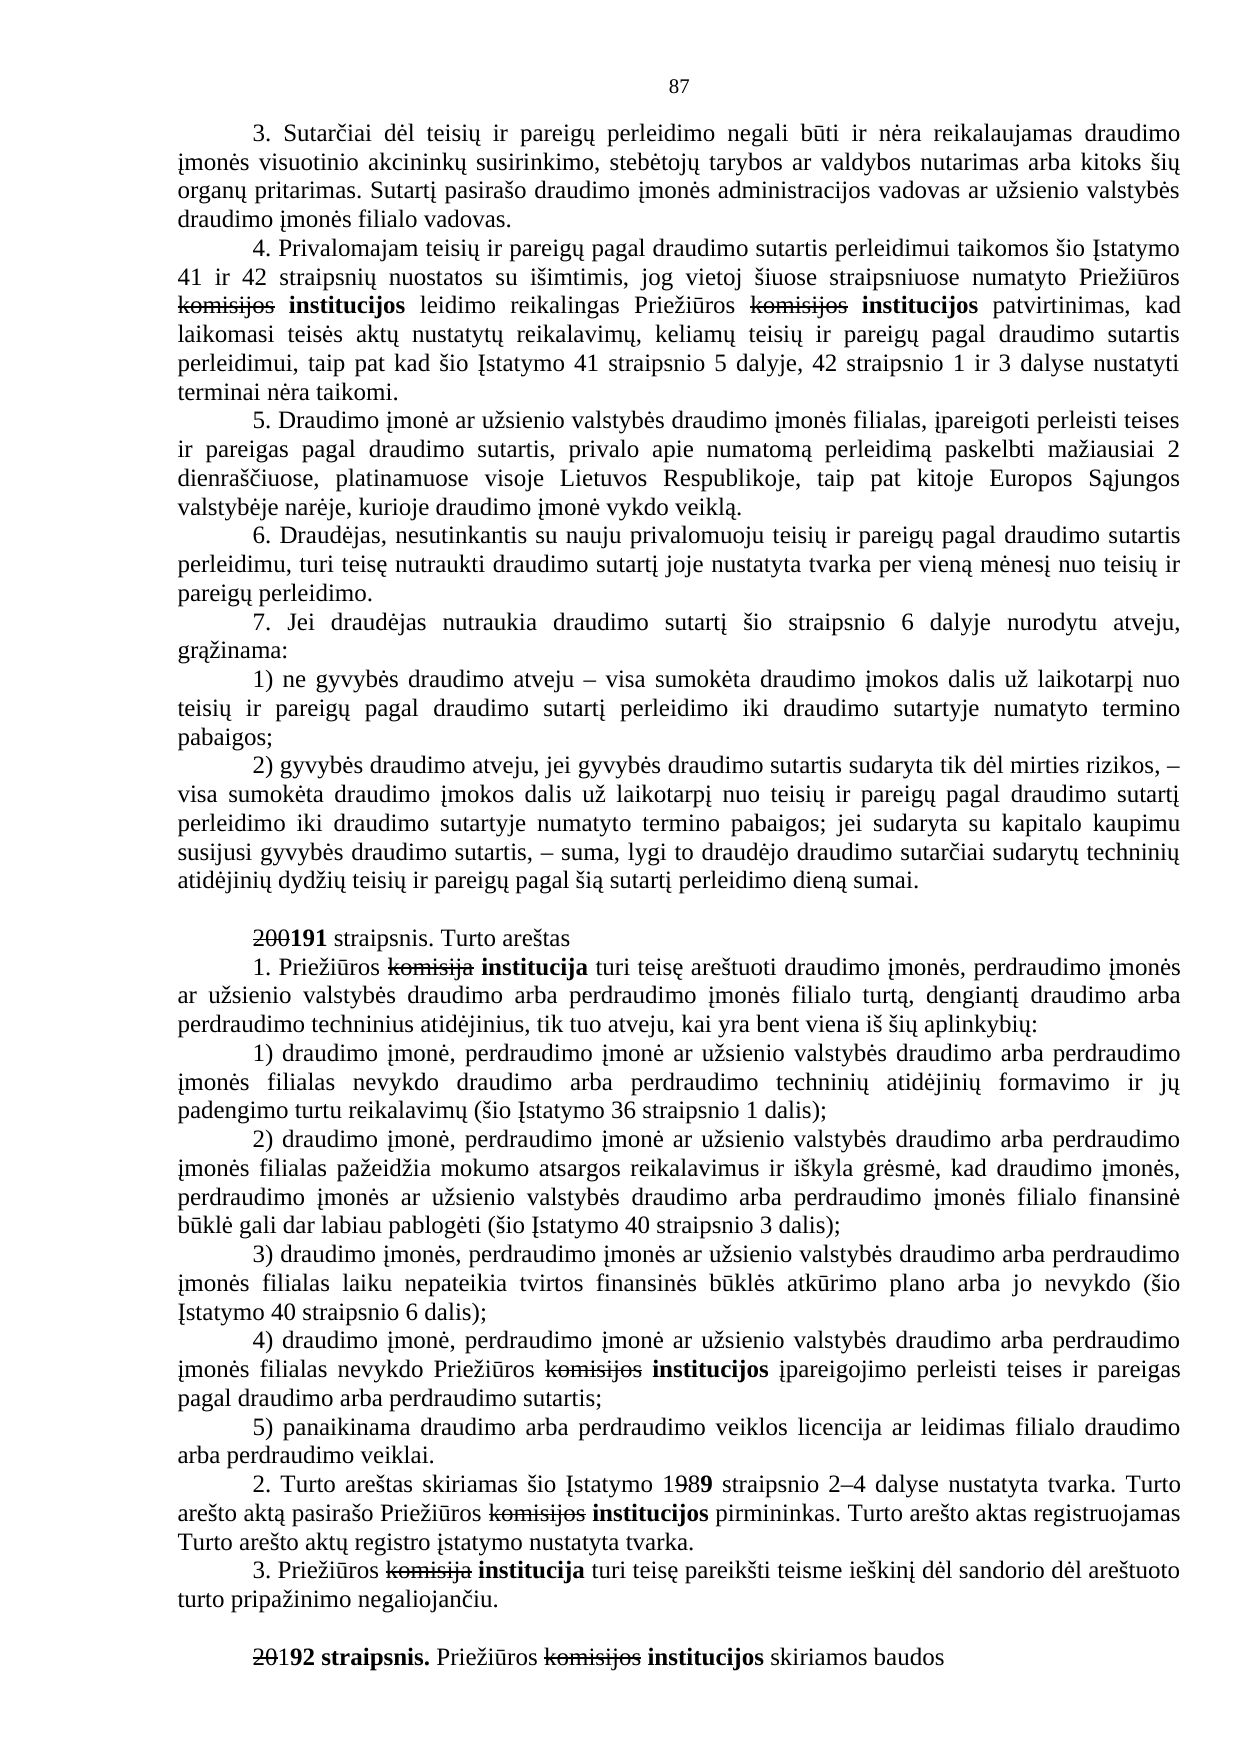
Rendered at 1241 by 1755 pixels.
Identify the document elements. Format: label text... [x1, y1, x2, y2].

text 7. Jei draudėjas nutraukia draudimo sutartį šio straipsnio 6 dalyje nurodytu atveju, grąžinama: [177, 607, 1181, 664]
text 4) draudimo įmonė, perdraudimo įmonė ar užsienio valstybės draudimo arba perdraudimo įmonės filialas nevykdo Priežiūros komisijos institucijos įpareigojimo perleisti teises ir pareigas pagal draudimo arba perdraudimo sutartis; [177, 1326, 1181, 1412]
text 20192 straipsnis. Priežiūros komisijos institucijos skiriamos baudos [177, 1642, 1181, 1671]
text 200191 straipsnis. Turto areštas [177, 923, 1181, 952]
text 5) panaikinama draudimo arba perdraudimo veiklos licencija ar leidimas filialo draudimo arba perdraudimo veiklai. [177, 1412, 1181, 1469]
text 1. Priežiūros komisija institucija turi teisę areštuoti draudimo įmonės, perdraudimo įmonės ar užsienio valstybės draudimo arba perdraudimo įmonės filialo turtą, dengiantį draudimo arba perdraudimo techninius atidėjinius, tik tuo atveju, kai yra bent viena iš šių aplinkybių: [177, 952, 1181, 1038]
text 5. Draudimo įmonė ar užsienio valstybės draudimo įmonės filialas, įpareigoti perleisti teises ir pareigas pagal draudimo sutartis, privalo apie numatomą perleidimą paskelbti mažiausiai 2 dienraščiuose, platinamuose visoje Lietuvos Respublikoje, taip pat kitoje Europos Sąjungos valstybėje narėje, kurioje draudimo įmonė vykdo veiklą. [177, 406, 1181, 521]
text 2) gyvybės draudimo atveju, jei gyvybės draudimo sutartis sudaryta tik dėl mirties rizikos, – visa sumokėta draudimo įmokos dalis už laikotarpį nuo teisių ir pareigų pagal draudimo sutartį perleidimo iki draudimo sutartyje numatyto termino pabaigos; jei sudaryta su kapitalo kaupimu susijusi gyvybės draudimo sutartis, – suma, lygi to draudėjo draudimo sutarčiai sudarytų techninių atidėjinių dydžių teisių ir pareigų pagal šią sutartį perleidimo dieną sumai. [177, 751, 1181, 894]
text 6. Draudėjas, nesutinkantis su nauju privalomuoju teisių ir pareigų pagal draudimo sutartis perleidimu, turi teisę nutraukti draudimo sutartį joje nustatyta tvarka per vieną mėnesį nuo teisių ir pareigų perleidimo. [177, 521, 1181, 607]
text 3. Sutarčiai dėl teisių ir pareigų perleidimo negali būti ir nėra reikalaujamas draudimo įmonės visuotinio akcininkų susirinkimo, stebėtojų tarybos ar valdybos nutarimas arba kitoks šių organų pritarimas. Sutartį pasirašo draudimo įmonės administracijos vadovas ar užsienio valstybės draudimo įmonės filialo vadovas. [177, 118, 1181, 233]
text 2. Turto areštas skiriamas šio Įstatymo 1989 straipsnio 2–4 dalyse nustatyta tvarka. Turto arešto aktą pasirašo Priežiūros komisijos institucijos pirmininkas. Turto arešto aktas registruojamas Turto arešto aktų registro įstatymo nustatyta tvarka. [177, 1469, 1181, 1556]
text 1) draudimo įmonė, perdraudimo įmonė ar užsienio valstybės draudimo arba perdraudimo įmonės filialas nevykdo draudimo arba perdraudimo techninių atidėjinių formavimo ir jų padengimo turtu reikalavimų (šio Įstatymo 36 straipsnio 1 dalis); [177, 1038, 1181, 1124]
text 1) ne gyvybės draudimo atveju – visa sumokėta draudimo įmokos dalis už laikotarpį nuo teisių ir pareigų pagal draudimo sutartį perleidimo iki draudimo sutartyje numatyto termino pabaigos; [177, 664, 1181, 751]
text 2) draudimo įmonė, perdraudimo įmonė ar užsienio valstybės draudimo arba perdraudimo įmonės filialas pažeidžia mokumo atsargos reikalavimus ir iškyla grėsmė, kad draudimo įmonės, perdraudimo įmonės ar užsienio valstybės draudimo arba perdraudimo įmonės filialo finansinė būklė gali dar labiau pablogėti (šio Įstatymo 40 straipsnio 3 dalis); [177, 1124, 1181, 1239]
text 3. Priežiūros komisija institucija turi teisę pareikšti teisme ieškinį dėl sandorio dėl areštuoto turto pripažinimo negaliojančiu. [177, 1556, 1181, 1613]
text 3) draudimo įmonės, perdraudimo įmonės ar užsienio valstybės draudimo arba perdraudimo įmonės filialas laiku nepateikia tvirtos finansinės būklės atkūrimo plano arba jo nevykdo (šio Įstatymo 40 straipsnio 6 dalis); [177, 1239, 1181, 1326]
text 4. Privalomajam teisių ir pareigų pagal draudimo sutartis perleidimui taikomos šio Įstatymo 41 ir 42 straipsnių nuostatos su išimtimis, jog vietoj šiuose straipsniuose numatyto Priežiūros komisijos institucijos leidimo reikalingas Priežiūros komisijos institucijos patvirtinimas, kad laikomasi teisės aktų nustatytų reikalavimų, keliamų teisių ir pareigų pagal draudimo sutartis perleidimui, taip pat kad šio Įstatymo 41 straipsnio 5 dalyje, 42 straipsnio 1 ir 3 dalyse nustatyti terminai nėra taikomi. [177, 233, 1181, 406]
